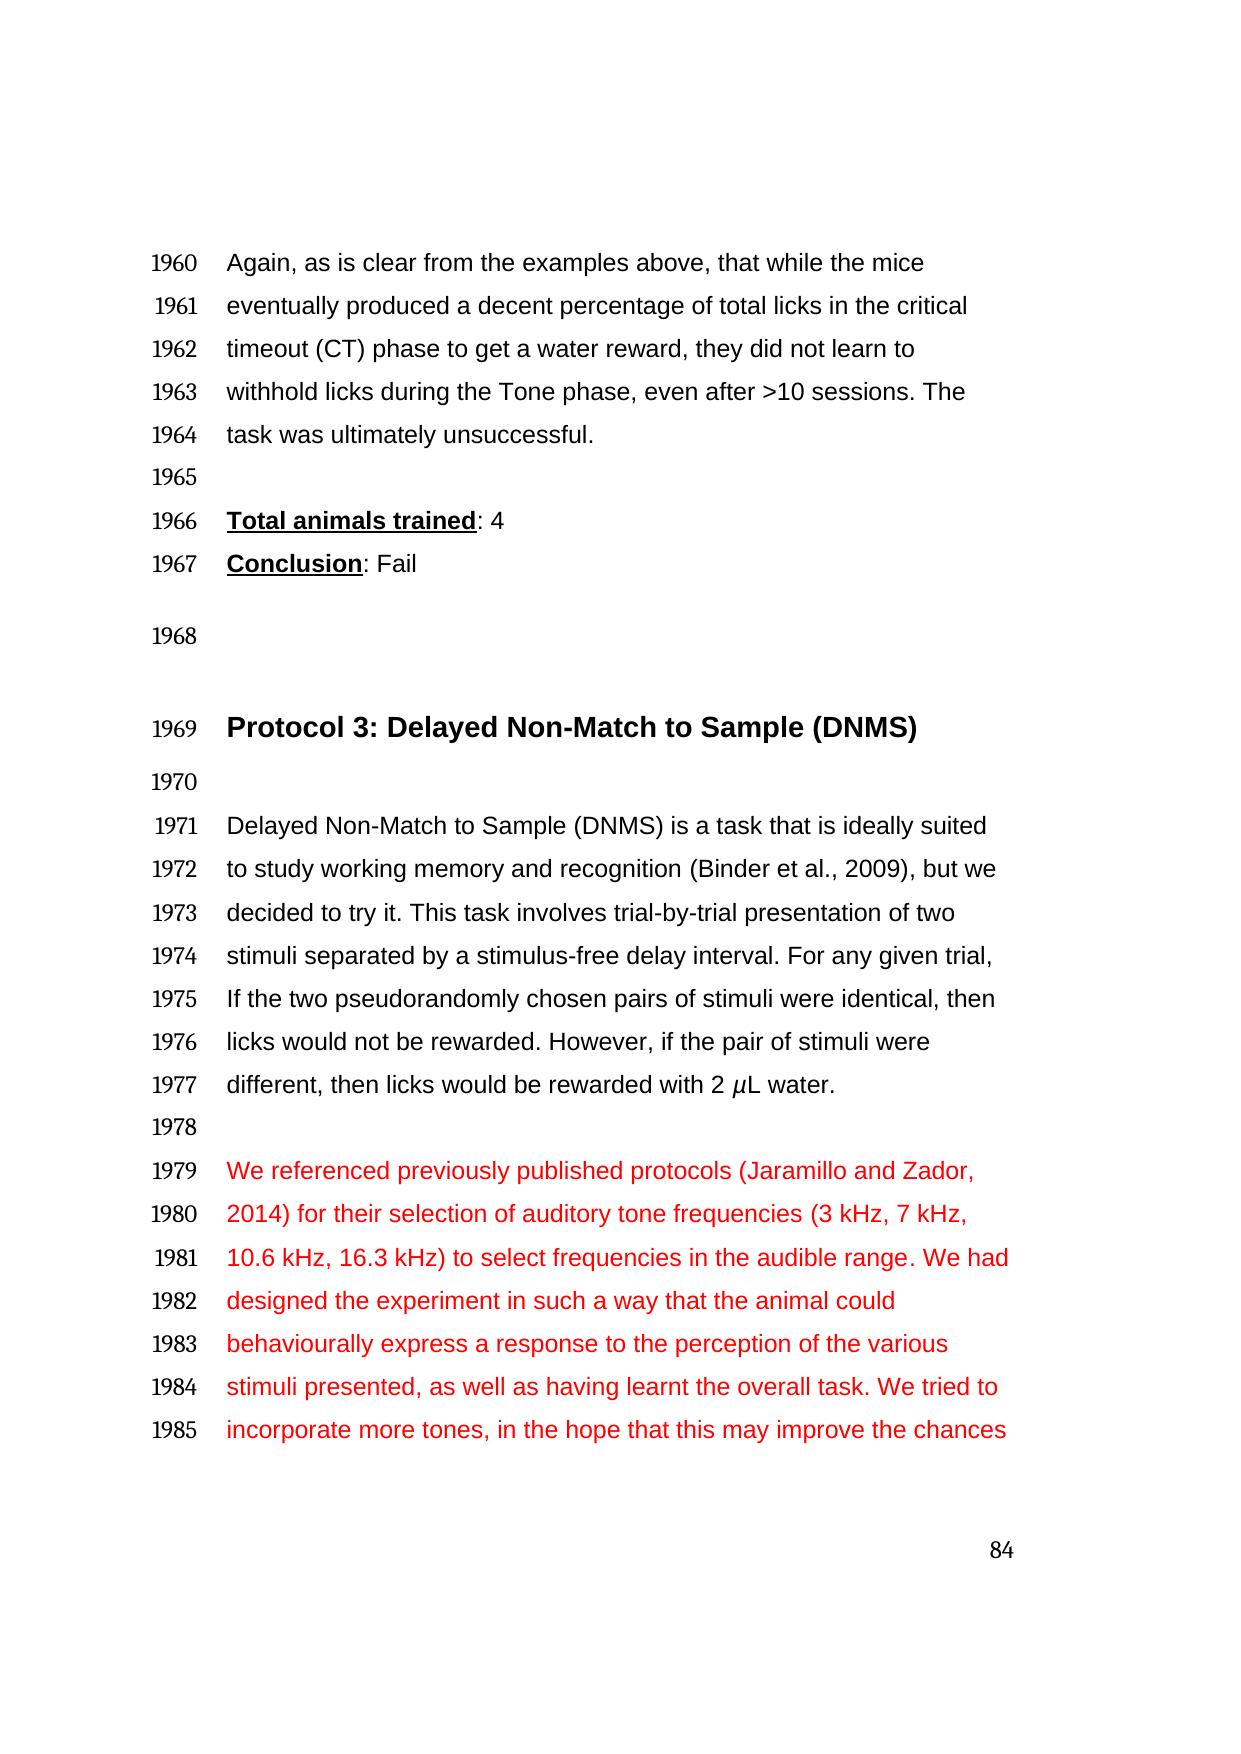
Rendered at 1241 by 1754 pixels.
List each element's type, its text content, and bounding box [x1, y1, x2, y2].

text Delayed Non-Match to Sample (DNMS) is a task that is ideally suited to study working memory and recognition (Binder et al., 2009), but we decided to try it. This task involves trial-by-trial presentation of two stimuli separated by a stimulus-free delay interval. For any given trial, If the two pseudorandomly chosen pairs of stimuli were identical, then licks would not be rewarded. However, if the pair of stimuli were different, then licks would be rewarded with 2 µL water. [226, 811, 1014, 1099]
text Total animals trained: 4 [226, 506, 1014, 535]
text Again, as is clear from the examples above, that while the mice eventually produced a decent percentage of total licks in the critical timeout (CT) phase to get a water reward, they did not learn to withhold licks during the Tone phase, even after >10 sessions. The task was ultimately unsuccessful. [226, 248, 1014, 449]
subtitle Protocol 3: Delayed Non-Match to Sample (DNMS) [226, 709, 1014, 743]
text Conclusion: Fail [226, 549, 1014, 578]
text We referenced previously published protocols (Jaramillo and Zador, 2014) for their selection of auditory tone frequencies (3 kHz, 7 kHz, 10.6 kHz, 16.3 kHz) to select frequencies in the audible range. We had designed the experiment in such a way that the animal could behaviourally express a response to the perception of the various stimuli presented, as well as having learnt the overall task. We tried to incorporate more tones, in the hope that this may improve the chances [226, 1156, 1014, 1444]
